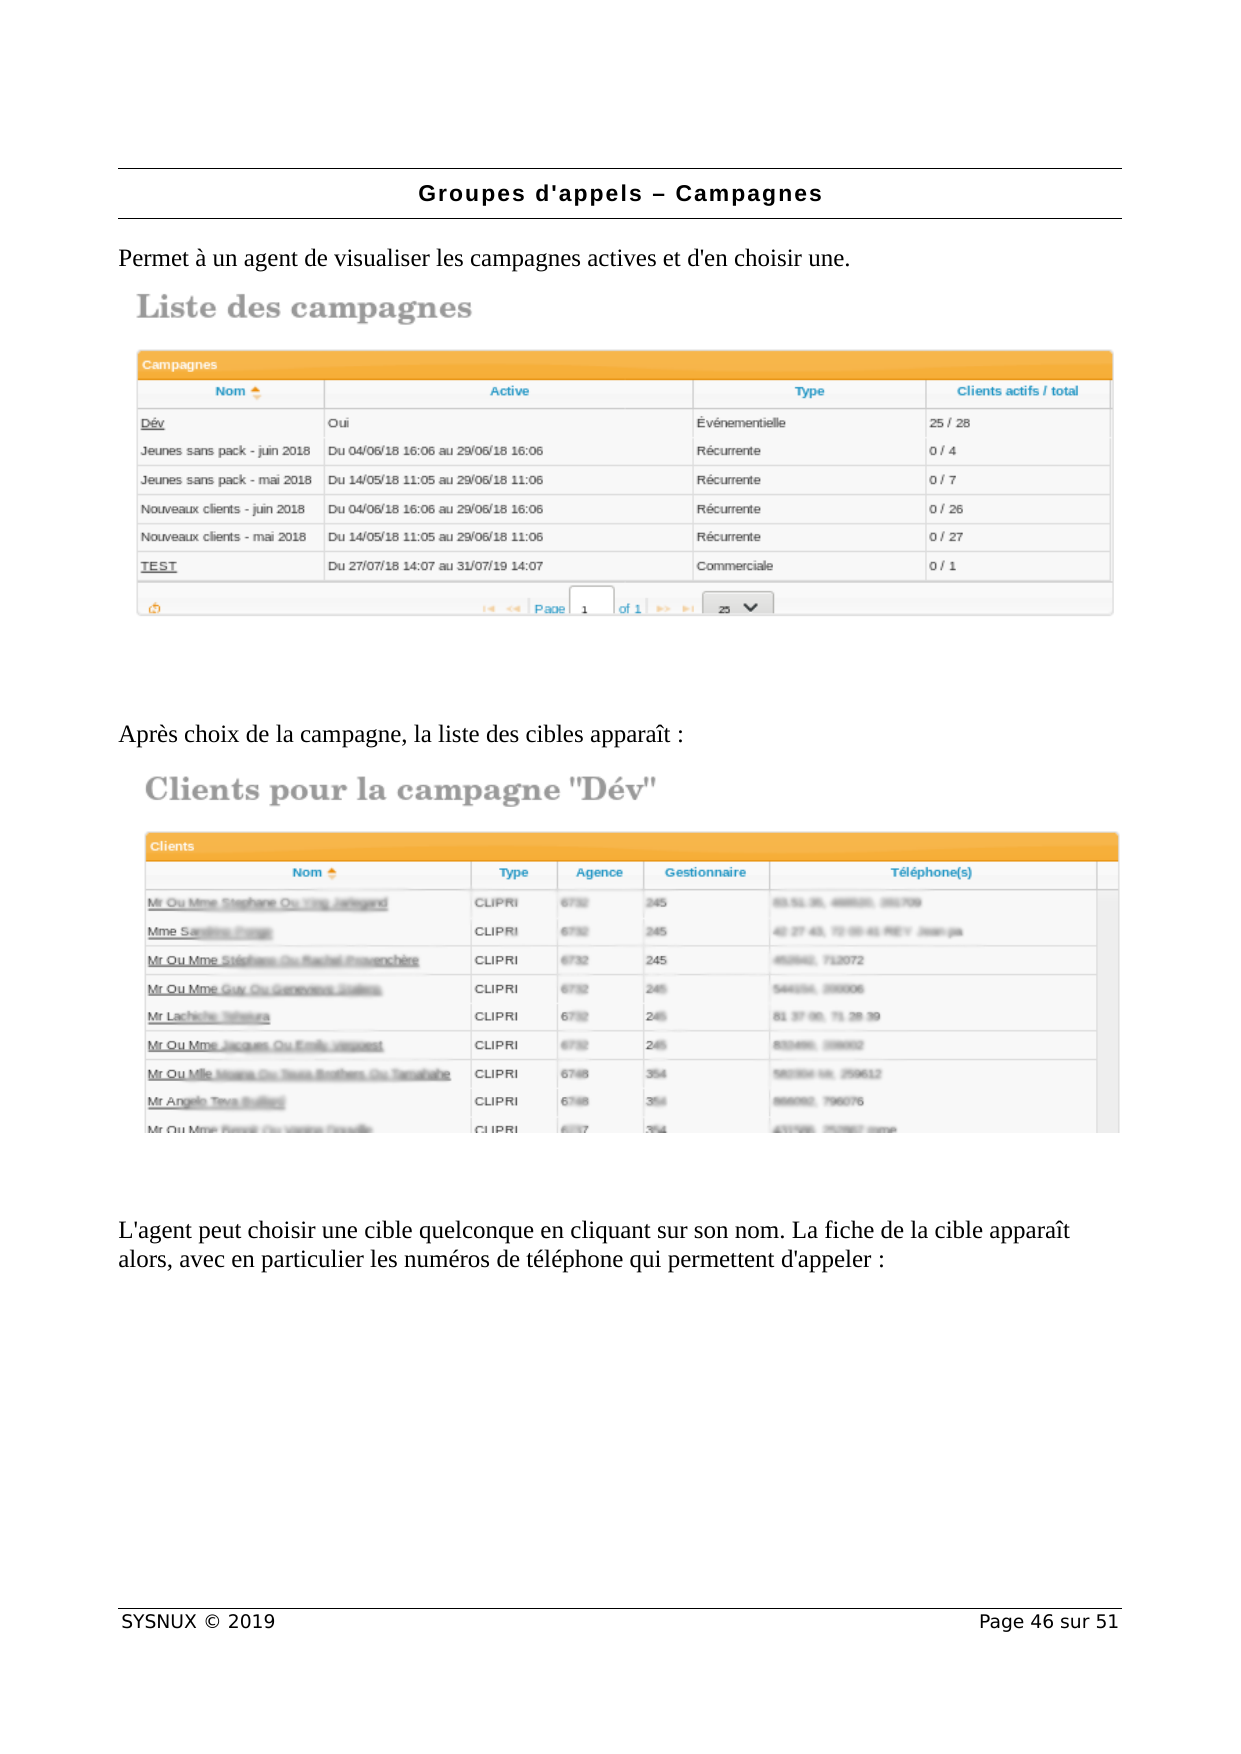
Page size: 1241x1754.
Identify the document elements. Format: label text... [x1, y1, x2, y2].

text L'agent peut choisir une cible quelconque en cliquant sur son nom. La fiche de la cible apparaît alors, avec en particulier les numéros de téléphone qui permettent d'appeler : [118, 1215, 1122, 1272]
picture [127, 759, 1132, 1133]
subtitle Groupes d'appels – Campagnes [118, 169, 1122, 218]
text Permet à un agent de visualiser les campagnes actives et d'en choisir une. [118, 243, 1122, 271]
text Après choix de la campagne, la liste des cibles apparaît : [118, 719, 1122, 748]
picture [127, 279, 1132, 637]
